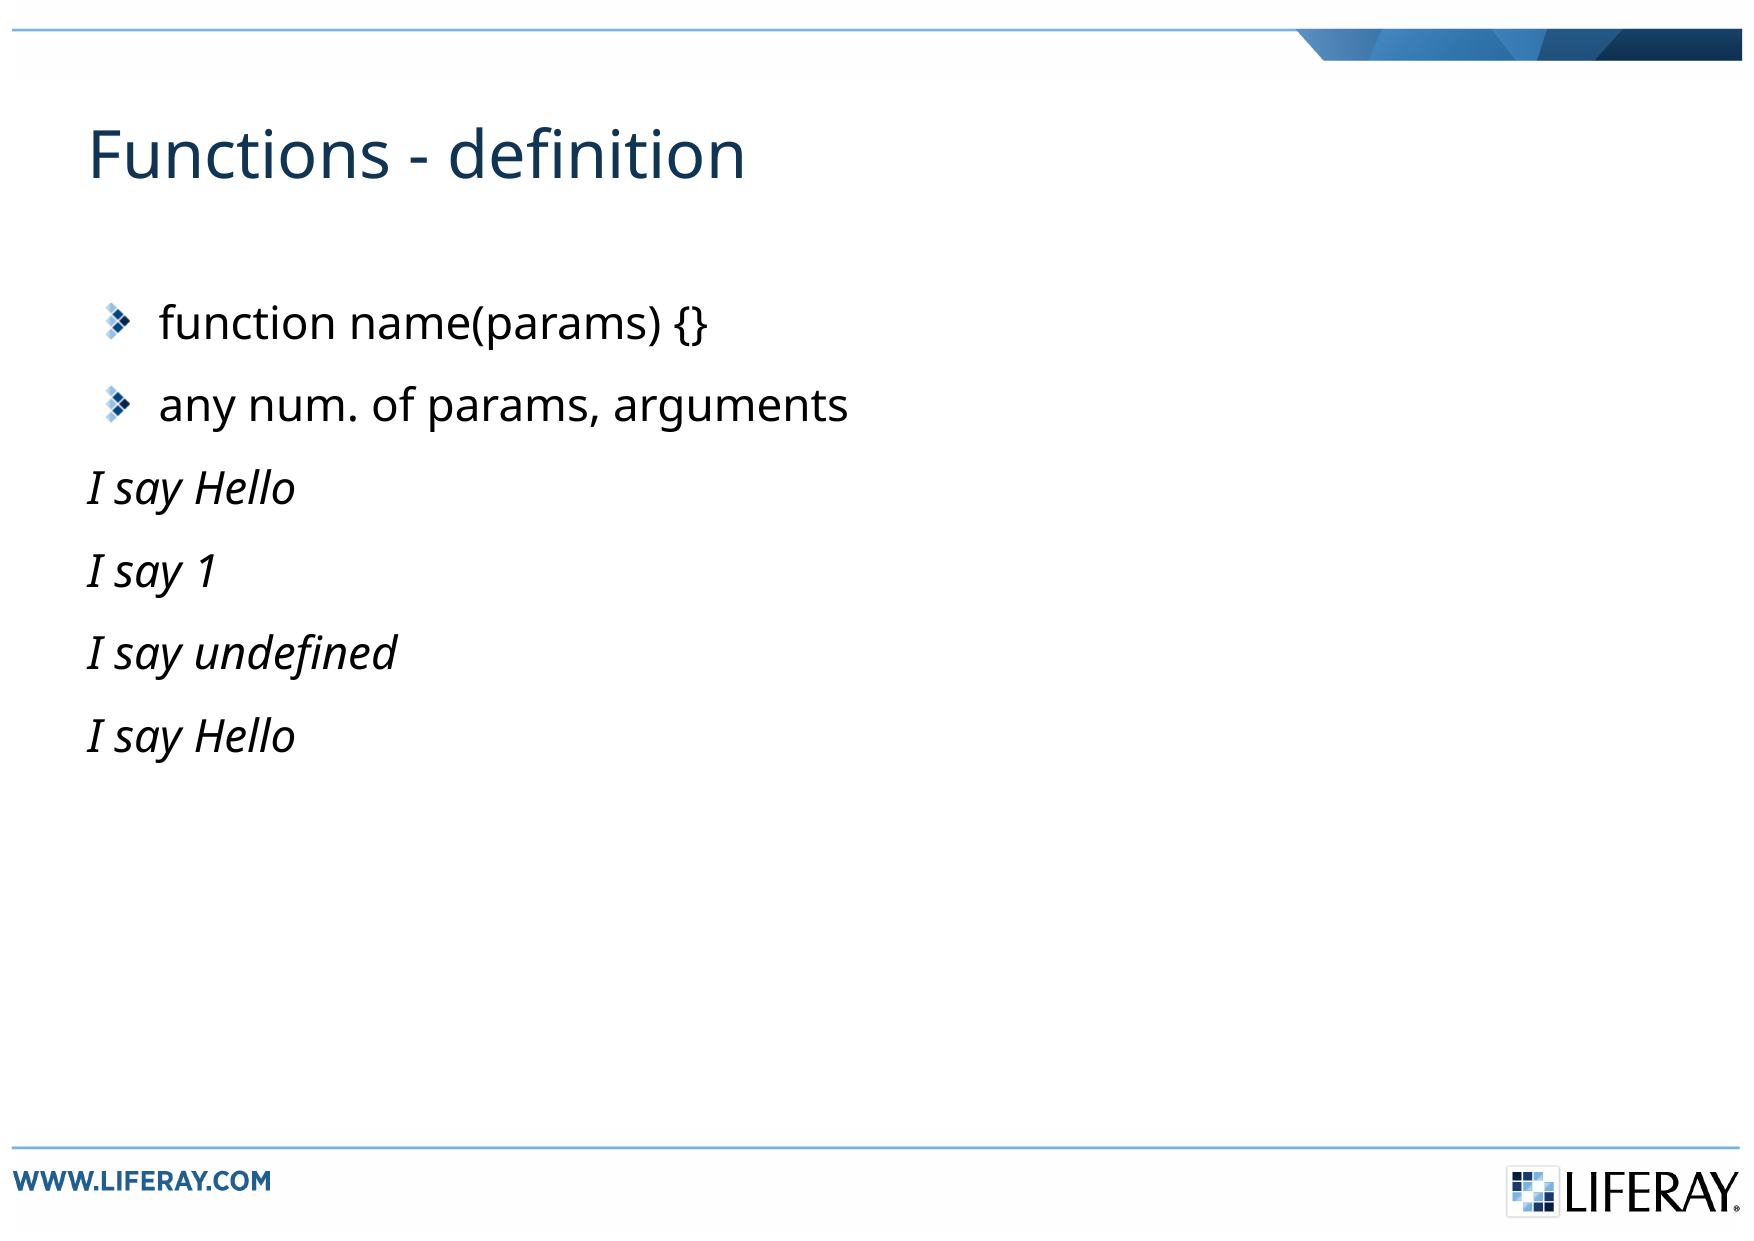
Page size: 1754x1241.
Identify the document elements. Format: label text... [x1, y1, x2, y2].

title Functions - definition [87, 49, 1667, 257]
list function name(params) {} any num. of params, arguments I say Hello I say 1 I say undefined I say Hello [87, 290, 1667, 1109]
picture [12, 0, 1743, 84]
picture [10, 1124, 1741, 1234]
